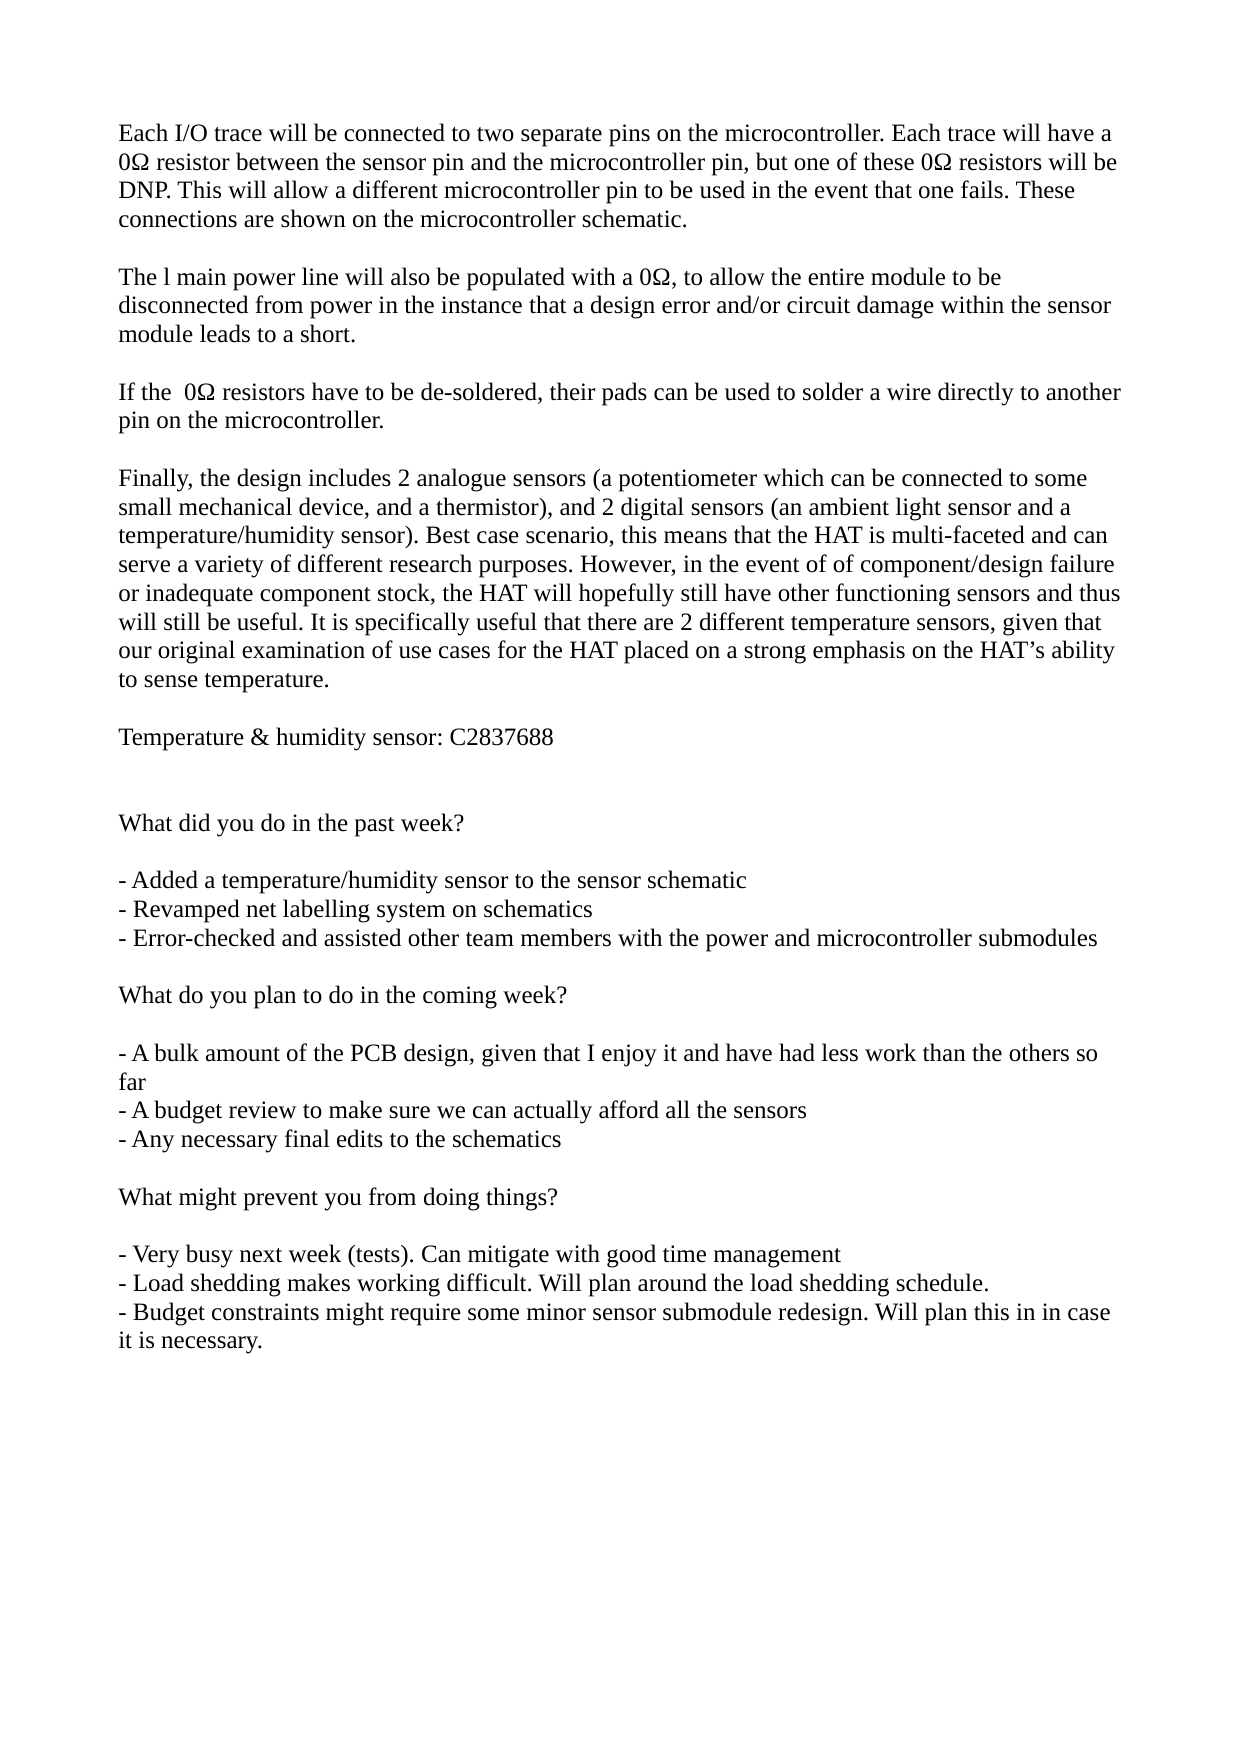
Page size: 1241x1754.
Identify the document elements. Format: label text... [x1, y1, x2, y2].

text What might prevent you from doing things? [118, 1182, 1122, 1211]
text - Very busy next week (tests). Can mitigate with good time management [118, 1239, 1122, 1268]
text - Any necessary final edits to the schematics [118, 1124, 1122, 1153]
text Finally, the design includes 2 analogue sensors (a potentiometer which can be connected to some small mechanical device, and a thermistor), and 2 digital sensors (an ambient light sensor and a temperature/humidity sensor). Best case scenario, this means that the HAT is multi-faceted and can serve a variety of different research purposes. However, in the event of of component/design failure or inadequate component stock, the HAT will hopefully still have other functioning sensors and thus will still be useful. It is specifically useful that there are 2 different temperature sensors, given that our original examination of use cases for the HAT placed on a strong emphasis on the HAT’s ability to sense temperature. [118, 463, 1122, 693]
text What do you plan to do in the coming week? [118, 981, 1122, 1009]
text Temperature & humidity sensor: C2837688 [118, 722, 1122, 751]
text - Revamped net labelling system on schematics [118, 894, 1122, 923]
text - Error-checked and assisted other team members with the power and microcontroller submodules [118, 923, 1122, 952]
text If the 0Ω resistors have to be de-soldered, their pads can be used to solder a wire directly to another pin on the microcontroller. [118, 377, 1122, 434]
text Each I/O trace will be connected to two separate pins on the microcontroller. Each trace will have a 0Ω resistor between the sensor pin and the microcontroller pin, but one of these 0Ω resistors will be DNP. This will allow a different microcontroller pin to be used in the event that one fails. These connections are shown on the microcontroller schematic. [118, 118, 1122, 233]
text - Load shedding makes working difficult. Will plan around the load shedding schedule. [118, 1268, 1122, 1297]
text - A budget review to make sure we can actually afford all the sensors [118, 1096, 1122, 1124]
text The l main power line will also be populated with a 0Ω, to allow the entire module to be disconnected from power in the instance that a design error and/or circuit damage within the sensor module leads to a short. [118, 262, 1122, 348]
text - A bulk amount of the PCB design, given that I enjoy it and have had less work than the others so far [118, 1038, 1122, 1096]
text - Budget constraints might require some minor sensor submodule redesign. Will plan this in in case it is necessary. [118, 1297, 1122, 1354]
text What did you do in the past week? [118, 808, 1122, 837]
text - Added a temperature/humidity sensor to the sensor schematic [118, 866, 1122, 894]
